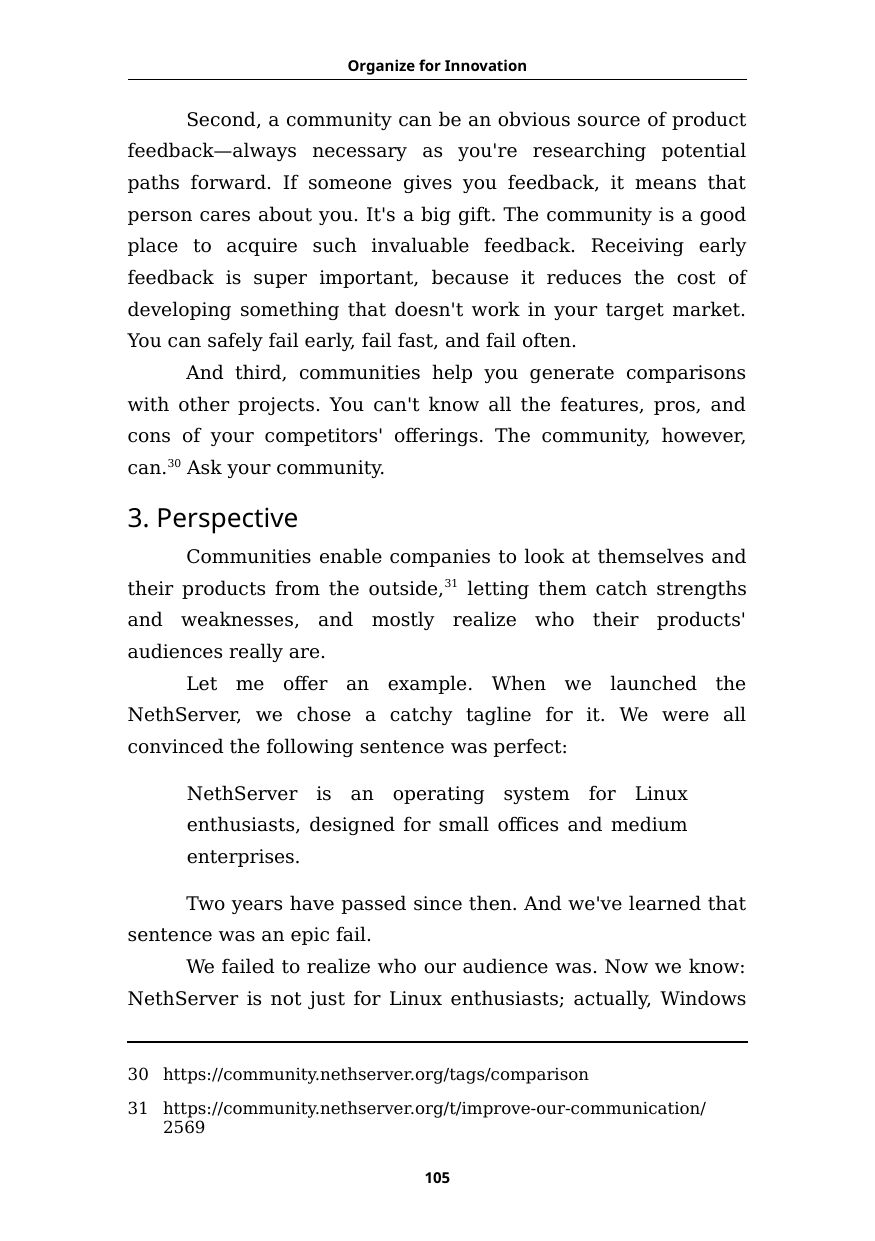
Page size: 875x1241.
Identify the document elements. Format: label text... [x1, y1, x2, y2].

text And third, communities help you generate comparisons with other projects. You can't know all the features, pros, and cons of your competitors' offerings. The community, however, can. Ask your community. [127, 362, 747, 479]
subtitle 3. Perspective [127, 503, 747, 534]
text Communities enable companies to look at themselves and their products from the outside, letting them catch strengths and weaknesses, and mostly realize who their products' audiences really are. [127, 546, 747, 663]
text Second, a community can be an obvious source of product feedback—always necessary as you're researching potential paths forward. If someone gives you feedback, it means that person cares about you. It's a big gift. The community is a good place to acquire such invaluable feedback. Receiving early feedback is super important, because it reduces the cost of developing something that doesn't work in your target market. You can safely fail early, fail fast, and fail often. [127, 109, 747, 352]
text https://community.nethserver.org/tags/comparison [127, 1064, 747, 1084]
text Two years have passed since then. And we've learned that sentence was an epic fail. [127, 893, 747, 946]
text Let me offer an example. When we launched the NethServer, we chose a catchy tagline for it. We were all convinced the following sentence was perfect: [127, 673, 747, 758]
text We failed to realize who our audience was. Now we know: NethServer is not just for Linux enthusiasts; actually, Windows [127, 956, 747, 1010]
text NethServer is an operating system for Linux enthusiasts, designed for small offices and medium enterprises. [187, 783, 688, 868]
text https://community.nethserver.org/t/improve-our-communication/2569 [127, 1099, 747, 1138]
